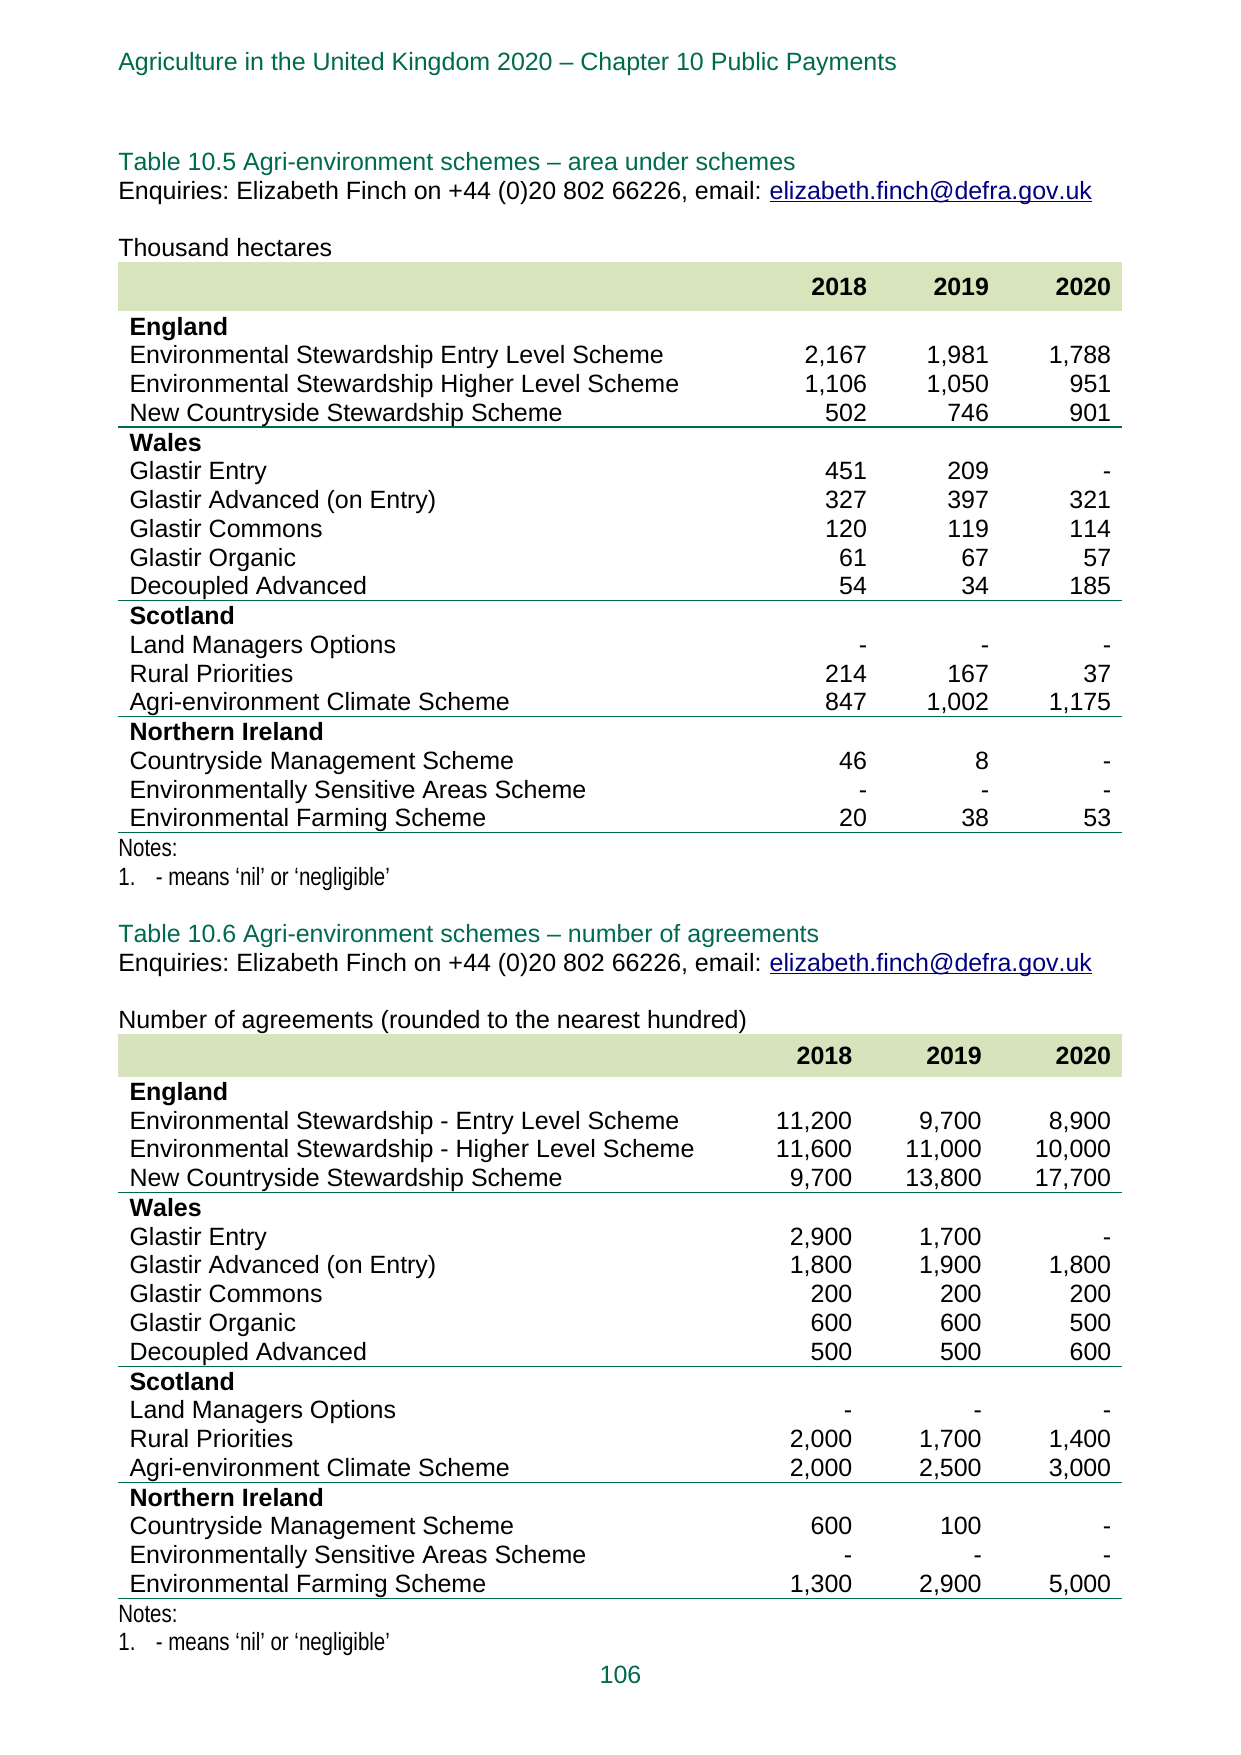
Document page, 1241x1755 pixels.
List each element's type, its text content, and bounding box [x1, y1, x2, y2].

text Enquiries: Elizabeth Finch on +44 (0)20 802 66226, email: elizabeth.finch@defra.gov.uk [118, 176, 1122, 204]
table_cell - [756, 775, 878, 803]
table_header 2018 [756, 262, 878, 311]
table_cell 3,000 [993, 1453, 1122, 1482]
table_cell Land Managers Options [118, 630, 756, 658]
table_cell 100 [863, 1511, 993, 1540]
table_cell 1,981 [878, 340, 1000, 369]
table_cell [993, 1077, 1122, 1106]
table_header [118, 262, 756, 311]
table_cell 2,167 [756, 340, 878, 369]
table_cell 1,106 [756, 369, 878, 398]
text Notes: [118, 1599, 1122, 1627]
table_cell Scotland [118, 601, 756, 630]
text Notes: [118, 833, 1122, 862]
table_cell 600 [863, 1308, 993, 1337]
table_cell Glastir Entry [118, 456, 756, 485]
table_cell 38 [878, 803, 1000, 832]
table_cell 46 [756, 746, 878, 774]
table_cell 1,400 [993, 1424, 1122, 1453]
table_cell - [734, 1540, 863, 1569]
table_cell - [878, 775, 1000, 803]
table_cell 321 [1000, 485, 1122, 514]
table_cell Decoupled Advanced [118, 1337, 734, 1366]
list - means ‘nil’ or ‘negligible’ [118, 862, 1122, 890]
table_cell New Countryside Stewardship Scheme [118, 1163, 734, 1192]
table_cell 746 [878, 398, 1000, 426]
table_cell 200 [734, 1279, 863, 1308]
table_cell 847 [756, 687, 878, 716]
table_cell Wales [118, 1193, 734, 1222]
table_cell Glastir Commons [118, 1279, 734, 1308]
table_cell 34 [878, 571, 1000, 600]
table_cell [756, 717, 878, 746]
table_cell 17,700 [993, 1163, 1122, 1192]
table_cell 11,200 [734, 1106, 863, 1134]
table_cell Countryside Management Scheme [118, 746, 756, 774]
table_cell Wales [118, 428, 756, 456]
table_cell [734, 1193, 863, 1222]
table_cell [993, 1193, 1122, 1222]
table_cell 20 [756, 803, 878, 832]
table_cell [1000, 428, 1122, 456]
table_cell 1,050 [878, 369, 1000, 398]
table_cell - [863, 1395, 993, 1424]
table_header [118, 1034, 734, 1077]
table_cell [863, 1483, 993, 1511]
table_cell 200 [863, 1279, 993, 1308]
table_cell 119 [878, 514, 1000, 542]
table_cell Environmental Stewardship Higher Level Scheme [118, 369, 756, 398]
table_cell 600 [734, 1511, 863, 1540]
table_cell - [1000, 746, 1122, 774]
table_cell 11,000 [863, 1135, 993, 1163]
table_cell [1000, 601, 1122, 630]
table_cell [878, 311, 1000, 340]
table_cell 67 [878, 543, 1000, 571]
table_cell Rural Priorities [118, 1424, 734, 1453]
table_cell 2,000 [734, 1453, 863, 1482]
table_cell Environmental Farming Scheme [118, 1569, 734, 1598]
table_cell 1,900 [863, 1251, 993, 1279]
table_cell - [993, 1540, 1122, 1569]
table_cell Rural Priorities [118, 659, 756, 687]
table_cell 9,700 [734, 1163, 863, 1192]
text Number of agreements (rounded to the nearest hundred) [118, 1005, 1122, 1034]
table_cell 10,000 [993, 1135, 1122, 1163]
table_cell Environmental Farming Scheme [118, 803, 756, 832]
table_cell Environmental Stewardship - Higher Level Scheme [118, 1135, 734, 1163]
table_cell [863, 1367, 993, 1395]
table_cell 500 [863, 1337, 993, 1366]
table_cell Environmental Stewardship - Entry Level Scheme [118, 1106, 734, 1134]
table_cell - [878, 630, 1000, 658]
table_cell [756, 601, 878, 630]
table_cell 167 [878, 659, 1000, 687]
table_cell - [756, 630, 878, 658]
table_cell [1000, 717, 1122, 746]
table_cell [734, 1367, 863, 1395]
table_cell Glastir Advanced (on Entry) [118, 485, 756, 514]
table_cell 114 [1000, 514, 1122, 542]
text Enquiries: Elizabeth Finch on +44 (0)20 802 66226, email: elizabeth.finch@defra.gov.uk [118, 948, 1122, 977]
table_cell 61 [756, 543, 878, 571]
subtitle Table 10.6 Agri-environment schemes – number of agreements [118, 919, 1122, 948]
table_cell [878, 717, 1000, 746]
table_cell 37 [1000, 659, 1122, 687]
table_cell 2,500 [863, 1453, 993, 1482]
table_cell - [993, 1222, 1122, 1251]
table_cell 901 [1000, 398, 1122, 426]
table_cell Glastir Commons [118, 514, 756, 542]
table_cell 2,000 [734, 1424, 863, 1453]
table_cell Glastir Organic [118, 1308, 734, 1337]
table_header 2019 [878, 262, 1000, 311]
table_cell 9,700 [863, 1106, 993, 1134]
table_cell Environmentally Sensitive Areas Scheme [118, 775, 756, 803]
table_cell 1,800 [993, 1251, 1122, 1279]
table_cell [734, 1483, 863, 1511]
table_cell [878, 601, 1000, 630]
table_cell 1,788 [1000, 340, 1122, 369]
table_cell 185 [1000, 571, 1122, 600]
table_cell Environmental Stewardship Entry Level Scheme [118, 340, 756, 369]
table_cell England [118, 1077, 734, 1106]
table_cell 327 [756, 485, 878, 514]
table_cell - [1000, 775, 1122, 803]
table_cell 8 [878, 746, 1000, 774]
table_cell Scotland [118, 1367, 734, 1395]
table_cell 120 [756, 514, 878, 542]
table_cell 57 [1000, 543, 1122, 571]
table_cell - [993, 1511, 1122, 1540]
table_cell 200 [993, 1279, 1122, 1308]
table_header 2020 [993, 1034, 1122, 1077]
table_cell [993, 1483, 1122, 1511]
table_header 2019 [863, 1034, 993, 1077]
table_cell 209 [878, 456, 1000, 485]
table_cell 951 [1000, 369, 1122, 398]
table_cell 397 [878, 485, 1000, 514]
table_cell [993, 1367, 1122, 1395]
table_cell New Countryside Stewardship Scheme [118, 398, 756, 426]
table_cell 451 [756, 456, 878, 485]
table_cell 2,900 [863, 1569, 993, 1598]
table_cell - [863, 1540, 993, 1569]
table_cell [878, 428, 1000, 456]
table_cell Agri-environment Climate Scheme [118, 687, 756, 716]
table_cell - [1000, 630, 1122, 658]
subtitle Table 10.5 Agri-environment schemes – area under schemes [118, 147, 1122, 176]
table_cell Environmentally Sensitive Areas Scheme [118, 1540, 734, 1569]
text Thousand hectares [118, 233, 1122, 262]
table_cell 600 [993, 1337, 1122, 1366]
list - means ‘nil’ or ‘negligible’ [118, 1627, 1122, 1656]
table_cell - [993, 1395, 1122, 1424]
table_cell 600 [734, 1308, 863, 1337]
table_cell 11,600 [734, 1135, 863, 1163]
table_cell [756, 428, 878, 456]
table_cell 1,800 [734, 1251, 863, 1279]
table_cell 13,800 [863, 1163, 993, 1192]
table_cell 1,175 [1000, 687, 1122, 716]
table_cell 214 [756, 659, 878, 687]
table_cell 1,300 [734, 1569, 863, 1598]
table_cell Glastir Entry [118, 1222, 734, 1251]
table_cell Agri-environment Climate Scheme [118, 1453, 734, 1482]
table_cell [734, 1077, 863, 1106]
table_cell England [118, 311, 756, 340]
table_header 2020 [1000, 262, 1122, 311]
table_cell 8,900 [993, 1106, 1122, 1134]
table_cell 500 [734, 1337, 863, 1366]
table_cell - [734, 1395, 863, 1424]
table_cell - [1000, 456, 1122, 485]
table_cell Glastir Advanced (on Entry) [118, 1251, 734, 1279]
table_cell Decoupled Advanced [118, 571, 756, 600]
table_cell Northern Ireland [118, 717, 756, 746]
table_cell 502 [756, 398, 878, 426]
table_cell 2,900 [734, 1222, 863, 1251]
table_cell Land Managers Options [118, 1395, 734, 1424]
table_cell [863, 1193, 993, 1222]
table_cell [863, 1077, 993, 1106]
table_cell Northern Ireland [118, 1483, 734, 1511]
table_cell 1,700 [863, 1222, 993, 1251]
table_cell Countryside Management Scheme [118, 1511, 734, 1540]
table_cell 1,700 [863, 1424, 993, 1453]
table_header 2018 [734, 1034, 863, 1077]
table_cell [756, 311, 878, 340]
table_cell 54 [756, 571, 878, 600]
table_cell 500 [993, 1308, 1122, 1337]
table_cell 1,002 [878, 687, 1000, 716]
table_cell Glastir Organic [118, 543, 756, 571]
table_cell 5,000 [993, 1569, 1122, 1598]
table_cell [1000, 311, 1122, 340]
table_cell 53 [1000, 803, 1122, 832]
